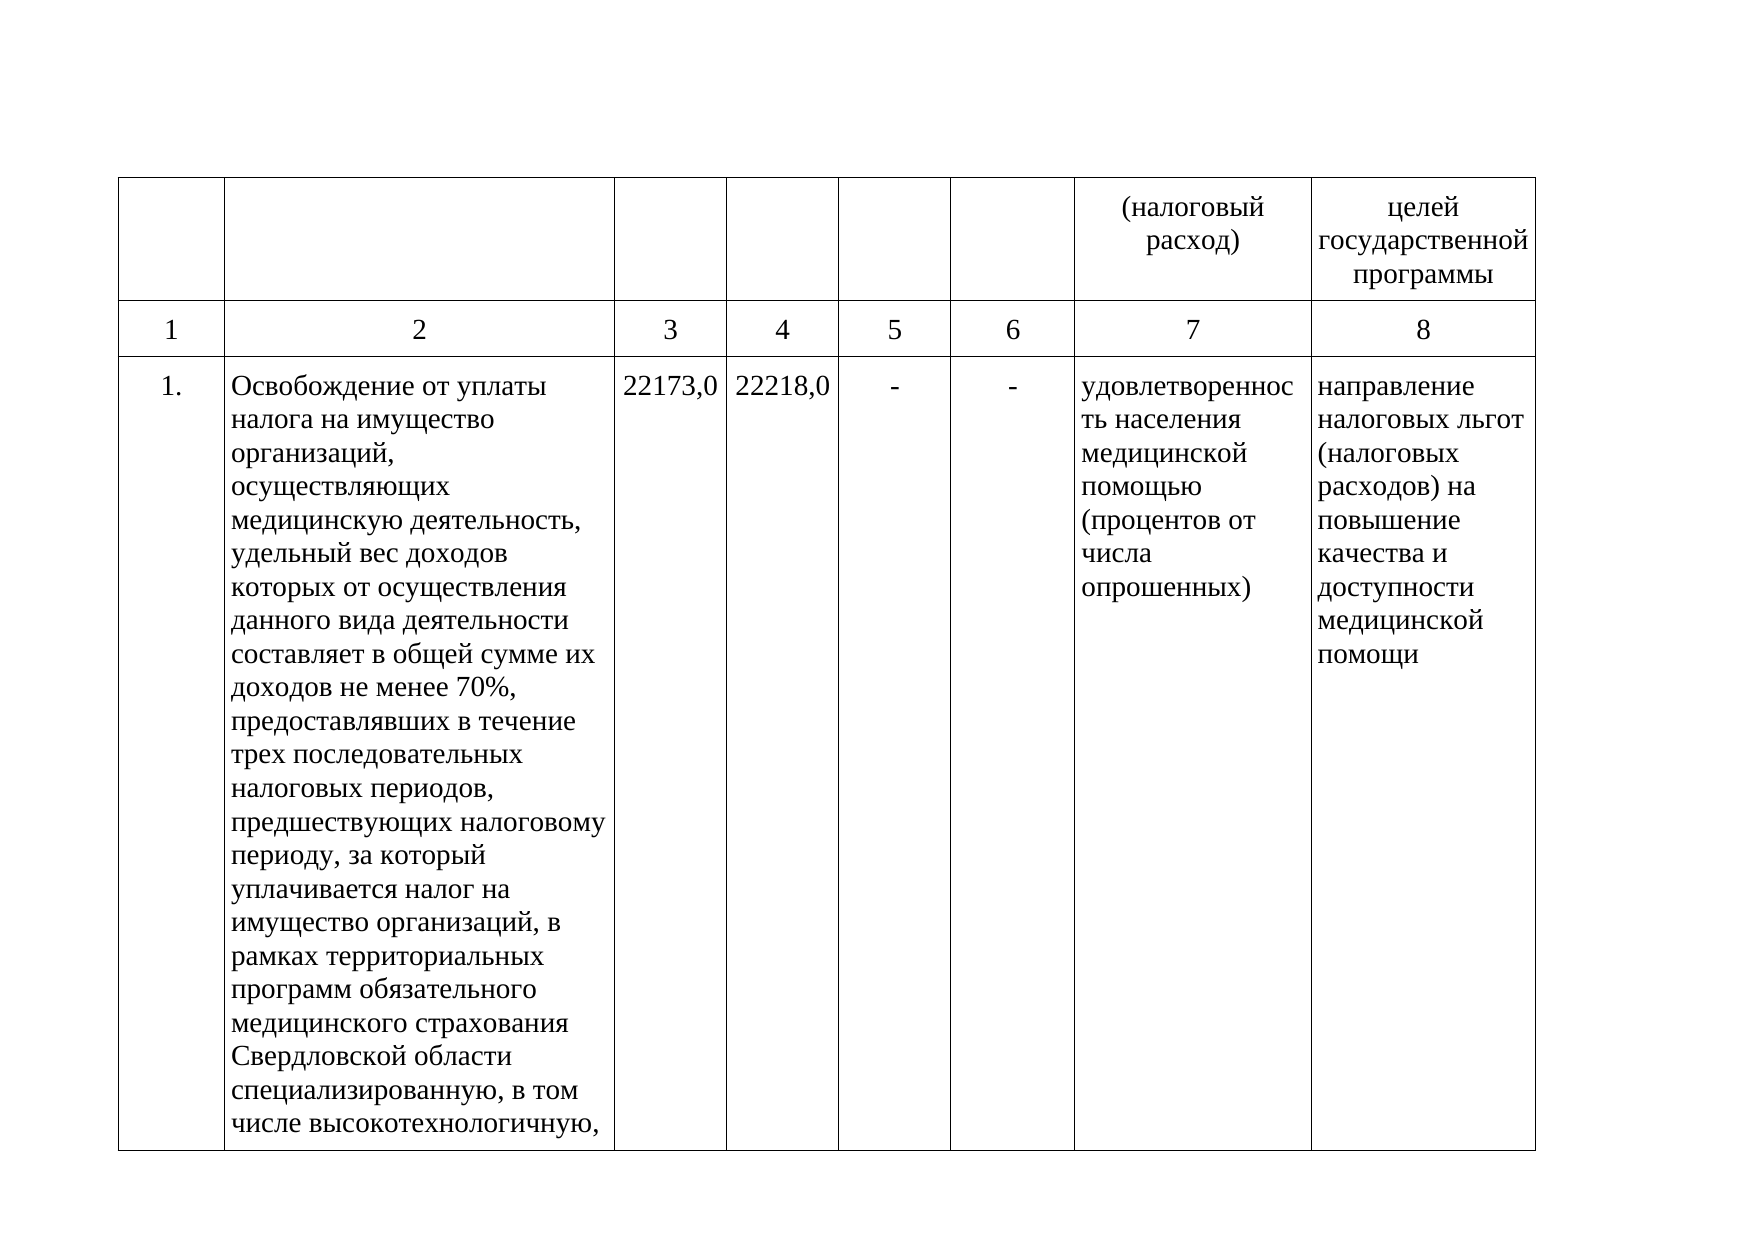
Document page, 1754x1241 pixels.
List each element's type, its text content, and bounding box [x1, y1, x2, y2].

table_cell 22173,0 [615, 357, 726, 1150]
table_cell 3 [615, 301, 726, 356]
table_header [225, 178, 614, 300]
table_cell [615, 178, 726, 300]
table_header (налоговый расход) [1075, 178, 1311, 300]
table_cell 1 [119, 301, 224, 356]
table_cell 7 [1075, 301, 1311, 356]
table_cell 8 [1312, 301, 1535, 356]
table_cell [951, 178, 1074, 300]
table_cell 2 [225, 301, 614, 356]
table_cell Освобождение от уплаты налога на имущество организаций, осуществляющих медицинскую деятельность, удельный вес доходов которых от осуществления данного вида деятельности составляет в общей сумме их доходов не менее 70%, предоставлявших в течение трех последовательных налоговых периодов, предшествующих налоговому периоду, за который уплачивается налог на имущество организаций, в рамках территориальных программ обязательного медицинского страхования Свердловской области специализированную, в том числе высокотехнологичную, [225, 357, 614, 1150]
table_cell 4 [727, 301, 838, 356]
table_cell направление налоговых льгот (налоговых расходов) на повышение качества и доступности медицинской помощи [1312, 357, 1535, 1150]
table_header целей государственной программы [1312, 178, 1535, 300]
table_header [119, 178, 224, 300]
table_cell [839, 178, 950, 300]
table_cell - [951, 357, 1074, 1150]
table_cell 5 [839, 301, 950, 356]
table_cell удовлетворенность населения медицинской помощью (процентов от числа опрошенных) [1075, 357, 1311, 1150]
table_cell - [839, 357, 950, 1150]
table_cell [727, 178, 838, 300]
table_cell 22218,0 [727, 357, 838, 1150]
table_cell 1. [119, 357, 224, 1150]
table_cell 6 [951, 301, 1074, 356]
